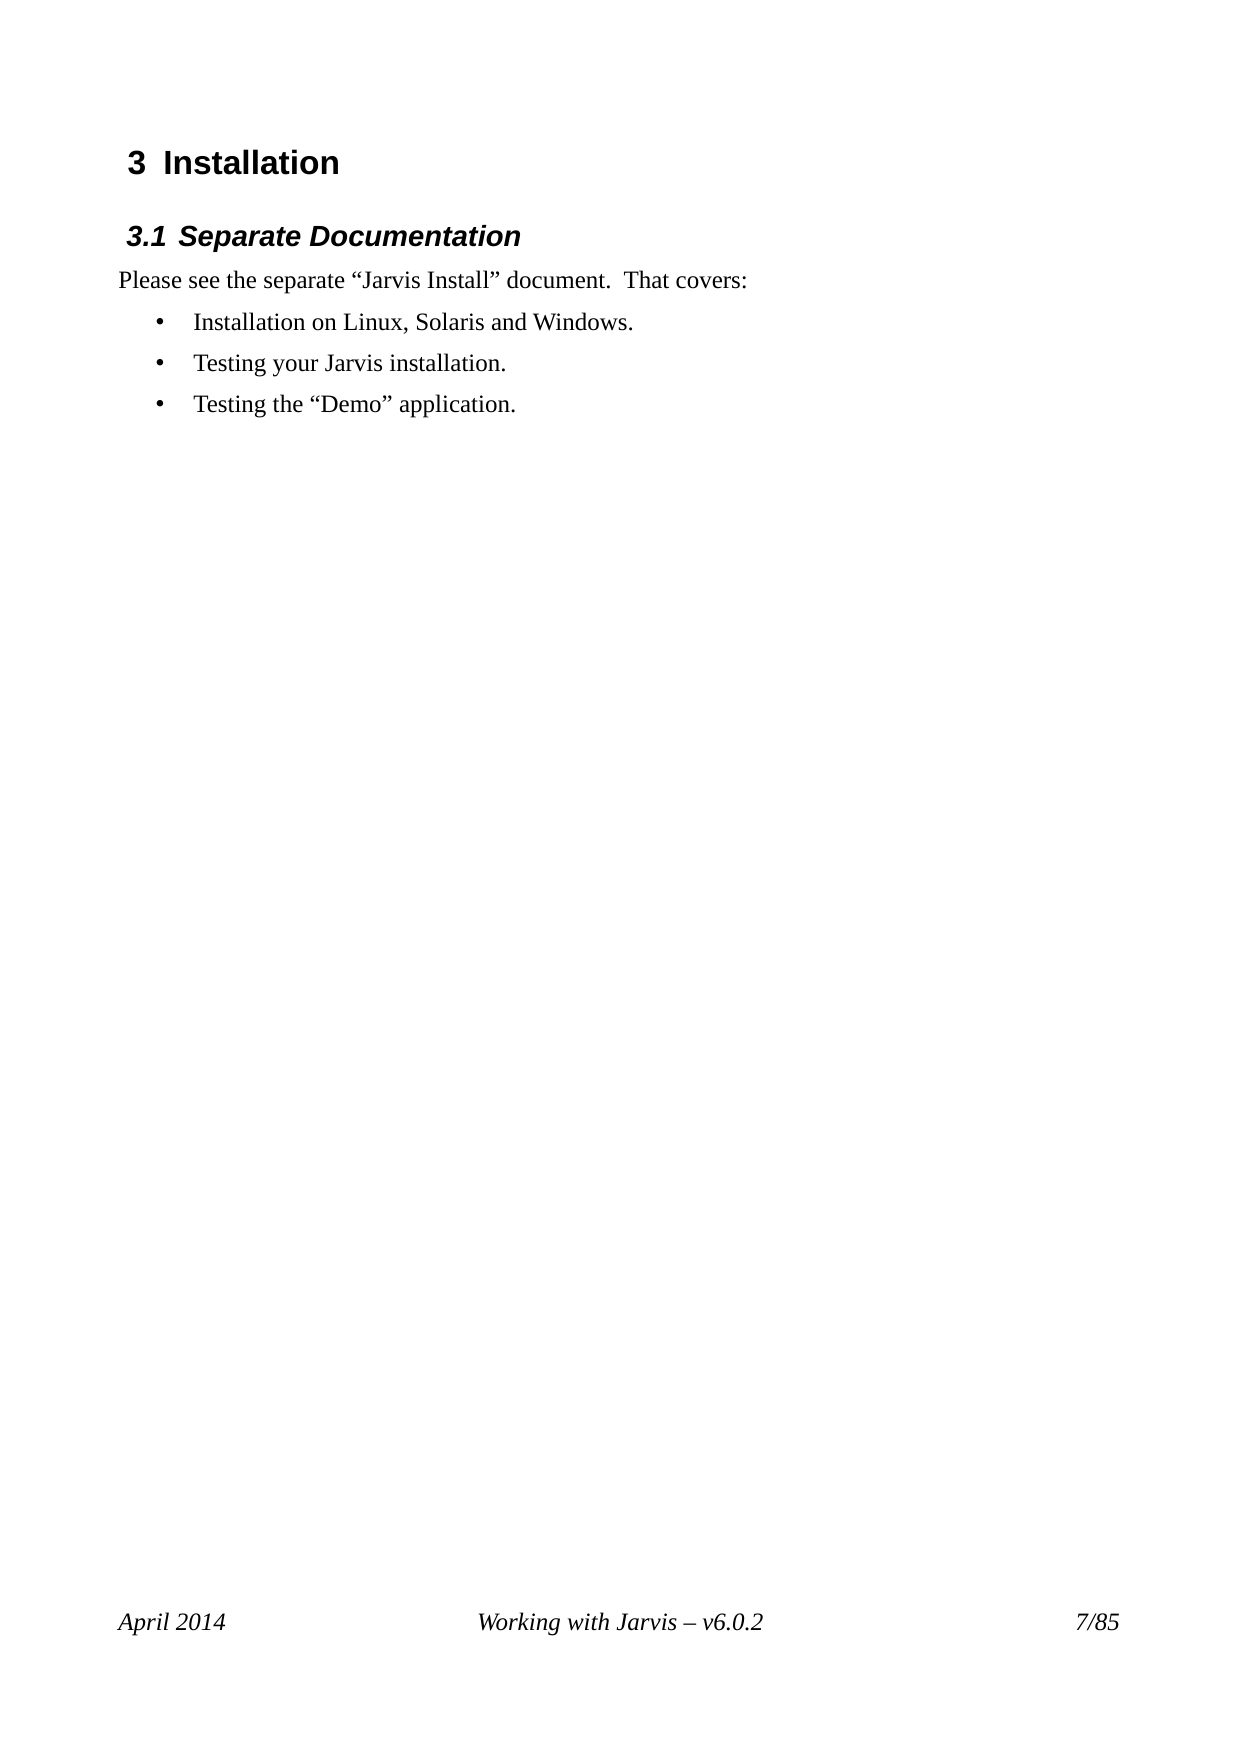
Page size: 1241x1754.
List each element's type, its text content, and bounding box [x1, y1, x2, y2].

subtitle Installation [118, 143, 1122, 182]
list Installation on Linux, Solaris and Windows. [156, 307, 1122, 335]
subtitle Separate Documentation [118, 219, 1122, 253]
list Testing your Jarvis installation. [156, 348, 1122, 377]
text Please see the separate “Jarvis Install” document. That covers: [118, 265, 1122, 294]
list Testing the “Demo” application. [156, 389, 1122, 418]
